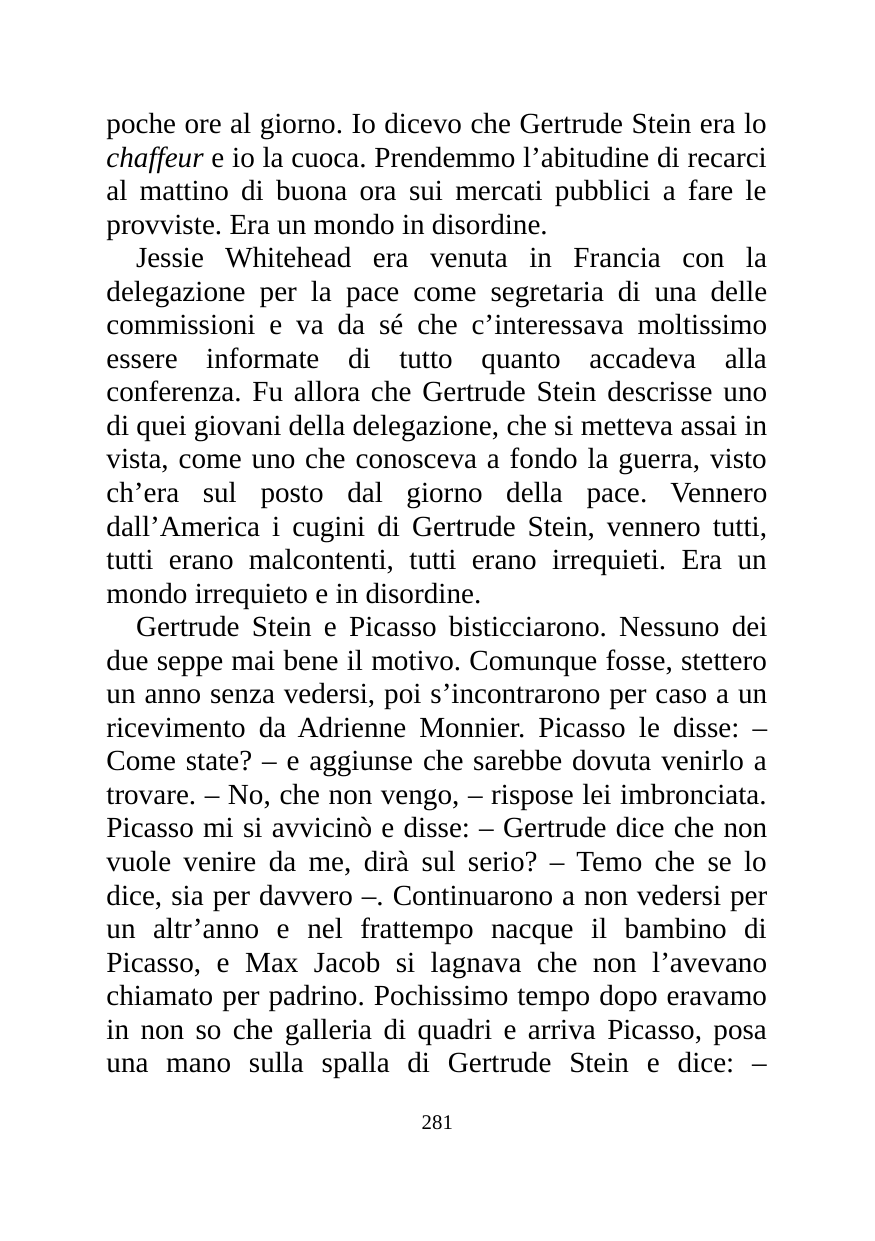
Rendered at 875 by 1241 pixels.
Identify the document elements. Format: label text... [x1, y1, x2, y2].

text Jessie Whitehead era venuta in Francia con la delegazione per la pace come segretaria di una delle commissioni e va da sé che c’interessava moltissimo essere informate di tutto quanto accadeva alla conferenza. Fu allora che Gertrude Stein descrisse uno di quei giovani della delegazione, che si metteva assai in vista, come uno che conosceva a fondo la guerra, visto ch’era sul posto dal giorno della pace. Vennero dall’America i cugini di Gertrude Stein, vennero tutti, tutti erano malcontenti, tutti erano irrequieti. Era un mondo irrequieto e in disordine. [106, 240, 768, 609]
text Gertrude Stein e Picasso bisticciarono. Nessuno dei due seppe mai bene il motivo. Comunque fosse, stettero un anno senza vedersi, poi s’incontrarono per caso a un ricevimento da Adrienne Monnier. Picasso le disse: – Come state? – e aggiunse che sarebbe dovuta venirlo a trovare. – No, che non vengo, – rispose lei imbronciata. Picasso mi si avvicinò e disse: – Gertrude dice che non vuole venire da me, dirà sul serio? – Temo che se lo dice, sia per davvero –. Continuarono a non vedersi per un altr’anno e nel frattempo nacque il bambino di Picasso, e Max Jacob si lagnava che non l’avevano chiamato per padrino. Pochissimo tempo dopo eravamo in non so che galleria di quadri e arriva Picasso, posa una mano sulla spalla di Gertrude Stein e dice: – [106, 609, 768, 1079]
text poche ore al giorno. Io dicevo che Gertrude Stein era lo chaffeur e io la cuoca. Prendemmo l’abitudine di recarci al mattino di buona ora sui mercati pubblici a fare le provviste. Era un mondo in disordine. [106, 106, 768, 240]
